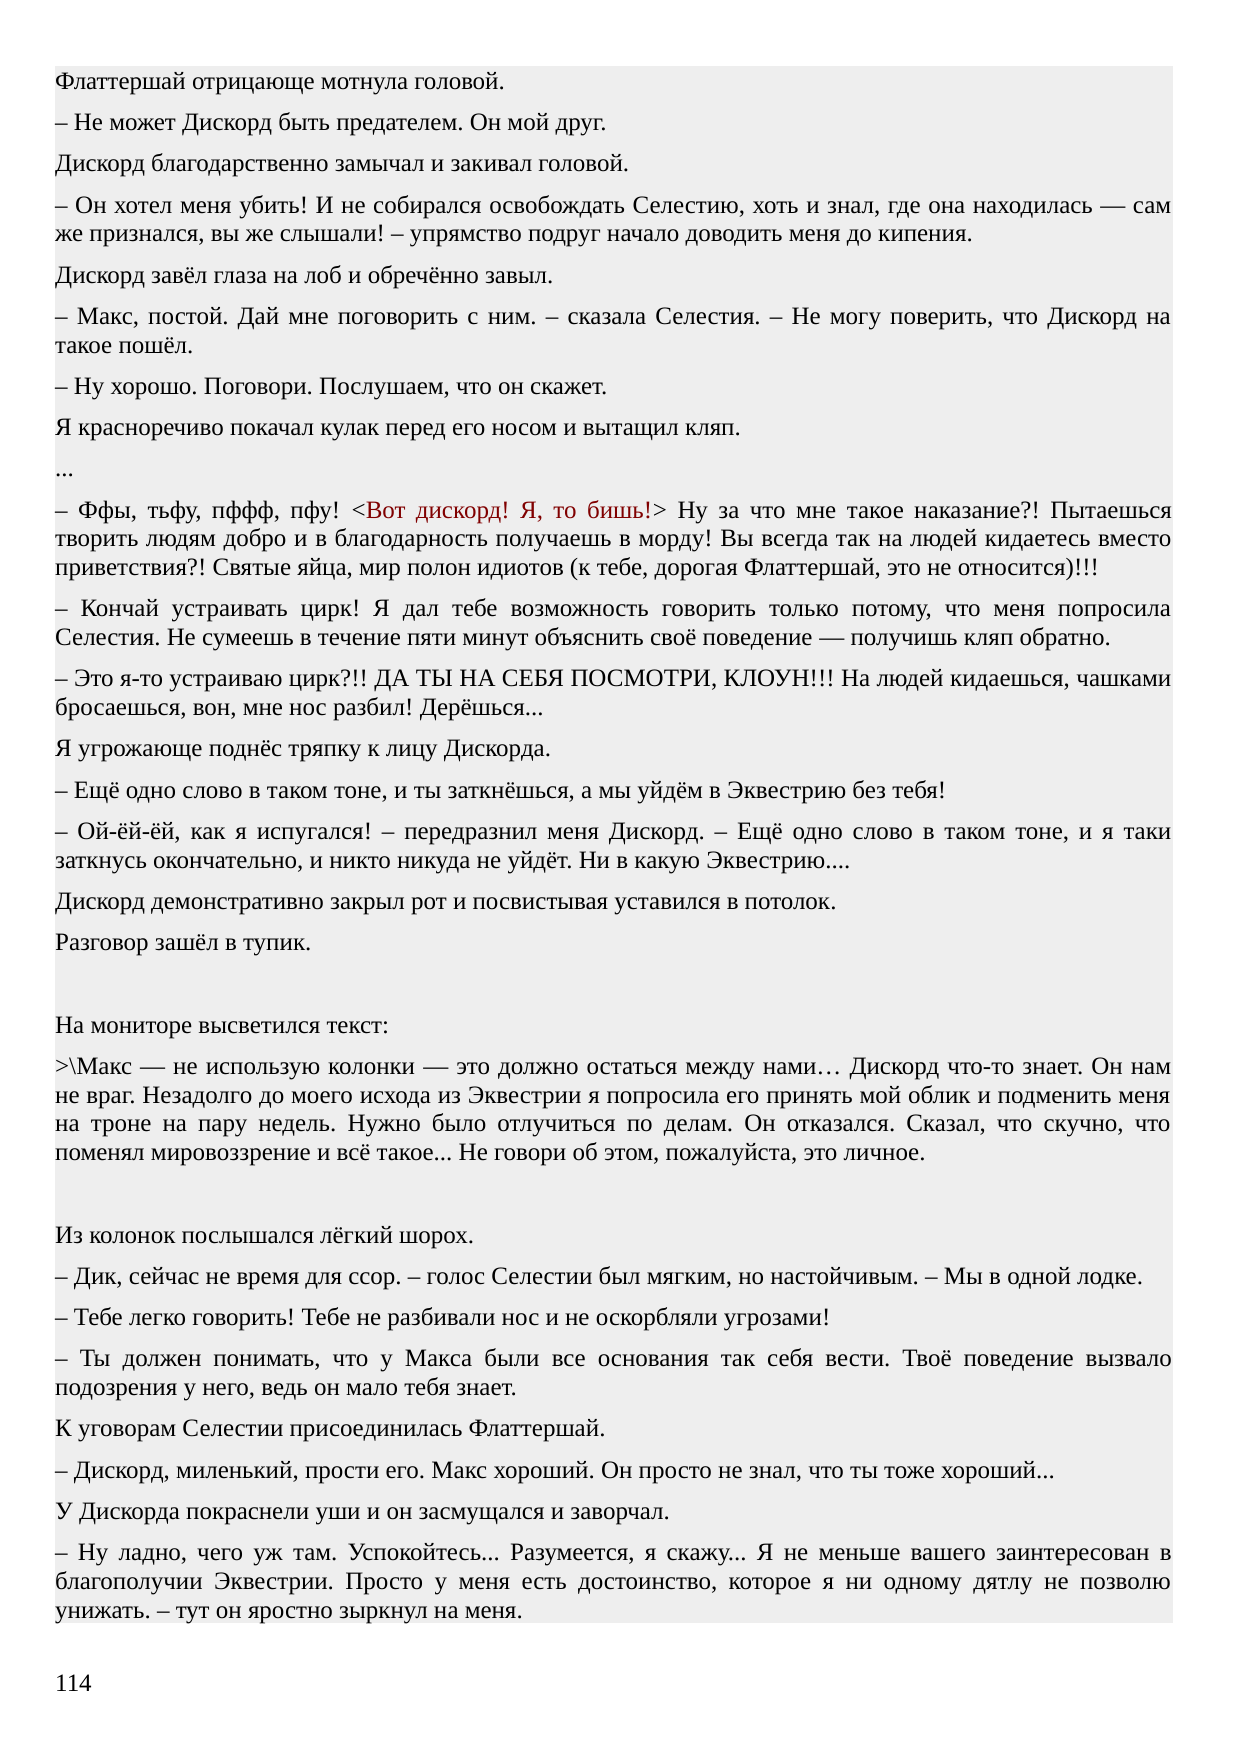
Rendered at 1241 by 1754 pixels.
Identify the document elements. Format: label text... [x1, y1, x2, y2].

text – Кончай устраивать цирк! Я дал тебе возможность говорить только потому, что меня попросила Селестия. Не сумеешь в течение пяти минут объяснить своё поведение — получишь кляп обратно. [55, 593, 1173, 651]
text – Ну ладно, чего уж там. Успокойтесь... Разумеется, я скажу... Я не меньше вашего заинтересован в благополучии Эквестрии. Просто у меня есть достоинство, которое я ни одному дятлу не позволю унижать. – тут он яростно зыркнул на меня. [55, 1537, 1173, 1623]
text ... [55, 453, 1173, 482]
text Я красноречиво покачал кулак перед его носом и вытащил кляп. [55, 412, 1173, 441]
text Из колонок послышался лёгкий шорох. [55, 1220, 1173, 1248]
text – Ой-ёй-ёй, как я испугался! – передразнил меня Дискорд. – Ещё одно слово в таком тоне, и я таки заткнусь окончательно, и никто никуда не уйдёт. Ни в какую Эквестрию.... [55, 816, 1173, 873]
text – Это я-то устраиваю цирк?!! ДА ТЫ НА СЕБЯ ПОСМОТРИ, КЛОУН!!! На людей кидаешься, чашками бросаешься, вон, мне нос разбил! Дерёшься... [55, 663, 1173, 721]
text Разговор зашёл в тупик. [55, 927, 1173, 956]
text – Ффы, тьфу, пффф, пфу! <Вот дискорд! Я, то бишь!> Ну за что мне такое наказание?! Пытаешься творить людям добро и в благодарность получаешь в морду! Вы всегда так на людей кидаетесь вместо приветствия?! Святые яйца, мир полон идиотов (к тебе, дорогая Флаттершай, это не относится)!!! [55, 495, 1173, 581]
text У Дискорда покраснели уши и он засмущался и заворчал. [55, 1496, 1173, 1525]
text – Дик, сейчас не время для ссор. – голос Селестии был мягким, но настойчивым. – Мы в одной лодке. [55, 1261, 1173, 1290]
text – Он хотел меня убить! И не собирался освобождать Селестию, хоть и знал, где она находилась — сам же признался, вы же слышали! – упрямство подруг начало доводить меня до кипения. [55, 190, 1173, 247]
text – Ну хорошо. Поговори. Послушаем, что он скажет. [55, 371, 1173, 400]
text К уговорам Селестии присоединилась Флаттершай. [55, 1413, 1173, 1442]
text Флаттершай отрицающе мотнула головой. [55, 66, 1173, 95]
text – Ты должен понимать, что у Макса были все основания так себя вести. Твоё поведение вызвало подозрения у него, ведь он мало тебя знает. [55, 1343, 1173, 1401]
text – Макс, постой. Дай мне поговорить с ним. – сказала Селестия. – Не могу поверить, что Дискорд на такое пошёл. [55, 301, 1173, 358]
text >\Макс — не использую колонки — это должно остаться между нами… Дискорд что-то знает. Он нам не враг. Незадолго до моего исхода из Эквестрии я попросила его принять мой облик и подменить меня на троне на пару недель. Нужно было отлучиться по делам. Он отказался. Сказал, что скучно, что поменял мировоззрение и всё такое... Не говори об этом, пожалуйста, это личное. [55, 1051, 1173, 1166]
text Дискорд благодарственно замычал и закивал головой. [55, 148, 1173, 177]
text – Дискорд, миленький, прости его. Макс хороший. Он просто не знал, что ты тоже хороший... [55, 1455, 1173, 1483]
text Я угрожающе поднёс тряпку к лицу Дискорда. [55, 733, 1173, 762]
text – Тебе легко говорить! Тебе не разбивали нос и не оскорбляли угрозами! [55, 1302, 1173, 1331]
text Дискорд завёл глаза на лоб и обречённо завыл. [55, 260, 1173, 288]
text – Ещё одно слово в таком тоне, и ты заткнёшься, а мы уйдём в Эквестрию без тебя! [55, 775, 1173, 803]
text Дискорд демонстративно закрыл рот и посвистывая уставился в потолок. [55, 886, 1173, 915]
text – Не может Дискорд быть предателем. Он мой друг. [55, 107, 1173, 136]
text На мониторе высветился текст: [55, 1010, 1173, 1038]
